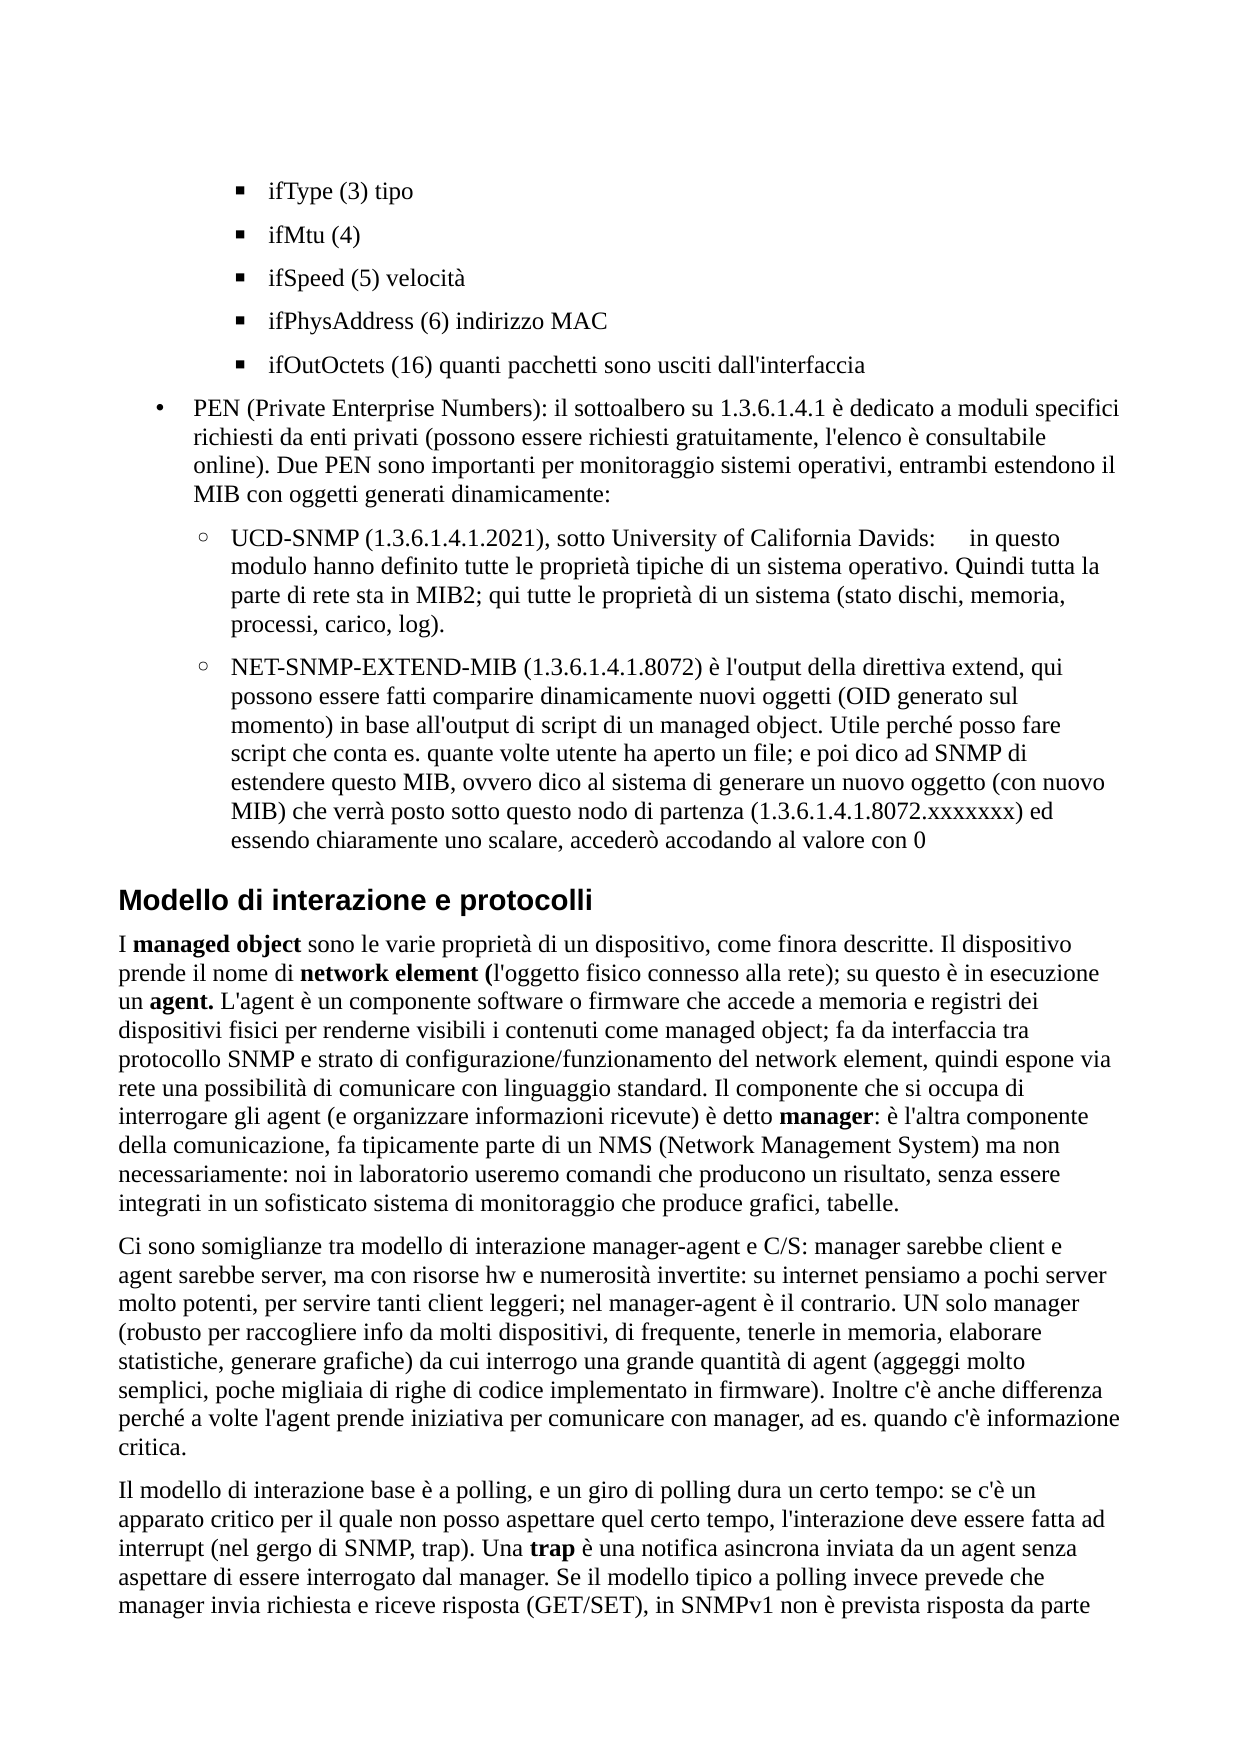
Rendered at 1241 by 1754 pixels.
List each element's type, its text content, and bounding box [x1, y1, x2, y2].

list PEN (Private Enterprise Numbers): il sottoalbero su 1.3.6.1.4.1 è dedicato a moduli specifici richiesti da enti privati (possono essere richiesti gratuitamente, l'elenco è consultabile online). Due PEN sono importanti per monitoraggio sistemi operativi, entrambi estendono il MIB con oggetti generati dinamicamente: [156, 393, 1122, 508]
list ifSpeed (5) velocità [231, 263, 1122, 292]
list ifOutOctets (16) quanti pacchetti sono usciti dall'interfaccia [231, 350, 1122, 378]
list ifPhysAddress (6) indirizzo MAC [231, 306, 1122, 335]
subtitle Modello di interazione e protocolli [118, 883, 1122, 916]
list ifType (3) tipo [231, 176, 1122, 205]
text Il modello di interazione base è a polling, e un giro di polling dura un certo tempo: se c'è un apparato critico per il quale non posso aspettare quel certo tempo, l'interazione deve essere fatta ad interrupt (nel gergo di SNMP, trap). Una trap è una notifica asincrona inviata da un agent senza aspettare di essere interrogato dal manager. Se il modello tipico a polling invece prevede che manager invia richiesta e riceve risposta (GET/SET), in SNMPv1 non è prevista risposta da parte [118, 1476, 1122, 1619]
text I managed object sono le varie proprietà di un dispositivo, come finora descritte. Il dispositivo prende il nome di network element (l'oggetto fisico connesso alla rete); su questo è in esecuzione un agent. L'agent è un componente software o firmware che accede a memoria e registri dei dispositivi fisici per renderne visibili i contenuti come managed object; fa da interfaccia tra protocollo SNMP e strato di configurazione/funzionamento del network element, quindi espone via rete una possibilità di comunicare con linguaggio standard. Il componente che si occupa di interrogare gli agent (e organizzare informazioni ricevute) è detto manager: è l'altra componente della comunicazione, fa tipicamente parte di un NMS (Network Management System) ma non necessariamente: noi in laboratorio useremo comandi che producono un risultato, senza essere integrati in un sofisticato sistema di monitoraggio che produce grafici, tabelle. [118, 929, 1122, 1216]
text Ci sono somiglianze tra modello di interazione manager-agent e C/S: manager sarebbe client e agent sarebbe server, ma con risorse hw e numerosità invertite: su internet pensiamo a pochi server molto potenti, per servire tanti client leggeri; nel manager-agent è il contrario. UN solo manager (robusto per raccogliere info da molti dispositivi, di frequente, tenerle in memoria, elaborare statistiche, generare grafiche) da cui interrogo una grande quantità di agent (aggeggi molto semplici, poche migliaia di righe di codice implementato in firmware). Inoltre c'è anche differenza perché a volte l'agent prende iniziativa per comunicare con manager, ad es. quando c'è informazione critica. [118, 1231, 1122, 1461]
list UCD-SNMP (1.3.6.1.4.1.2021), sotto University of California Davids: in questo modulo hanno definito tutte le proprietà tipiche di un sistema operativo. Quindi tutta la parte di rete sta in MIB2; qui tutte le proprietà di un sistema (stato dischi, memoria, processi, carico, log). [193, 523, 1122, 638]
list ifMtu (4) [231, 220, 1122, 248]
list NET-SNMP-EXTEND-MIB (1.3.6.1.4.1.8072) è l'output della direttiva extend, qui possono essere fatti comparire dinamicamente nuovi oggetti (OID generato sul momento) in base all'output di script di un managed object. Utile perché posso fare script che conta es. quante volte utente ha aperto un file; e poi dico ad SNMP di estendere questo MIB, ovvero dico al sistema di generare un nuovo oggetto (con nuovo MIB) che verrà posto sotto questo nodo di partenza (1.3.6.1.4.1.8072.xxxxxxx) ed essendo chiaramente uno scalare, accederò accodando al valore con 0 [193, 652, 1122, 853]
